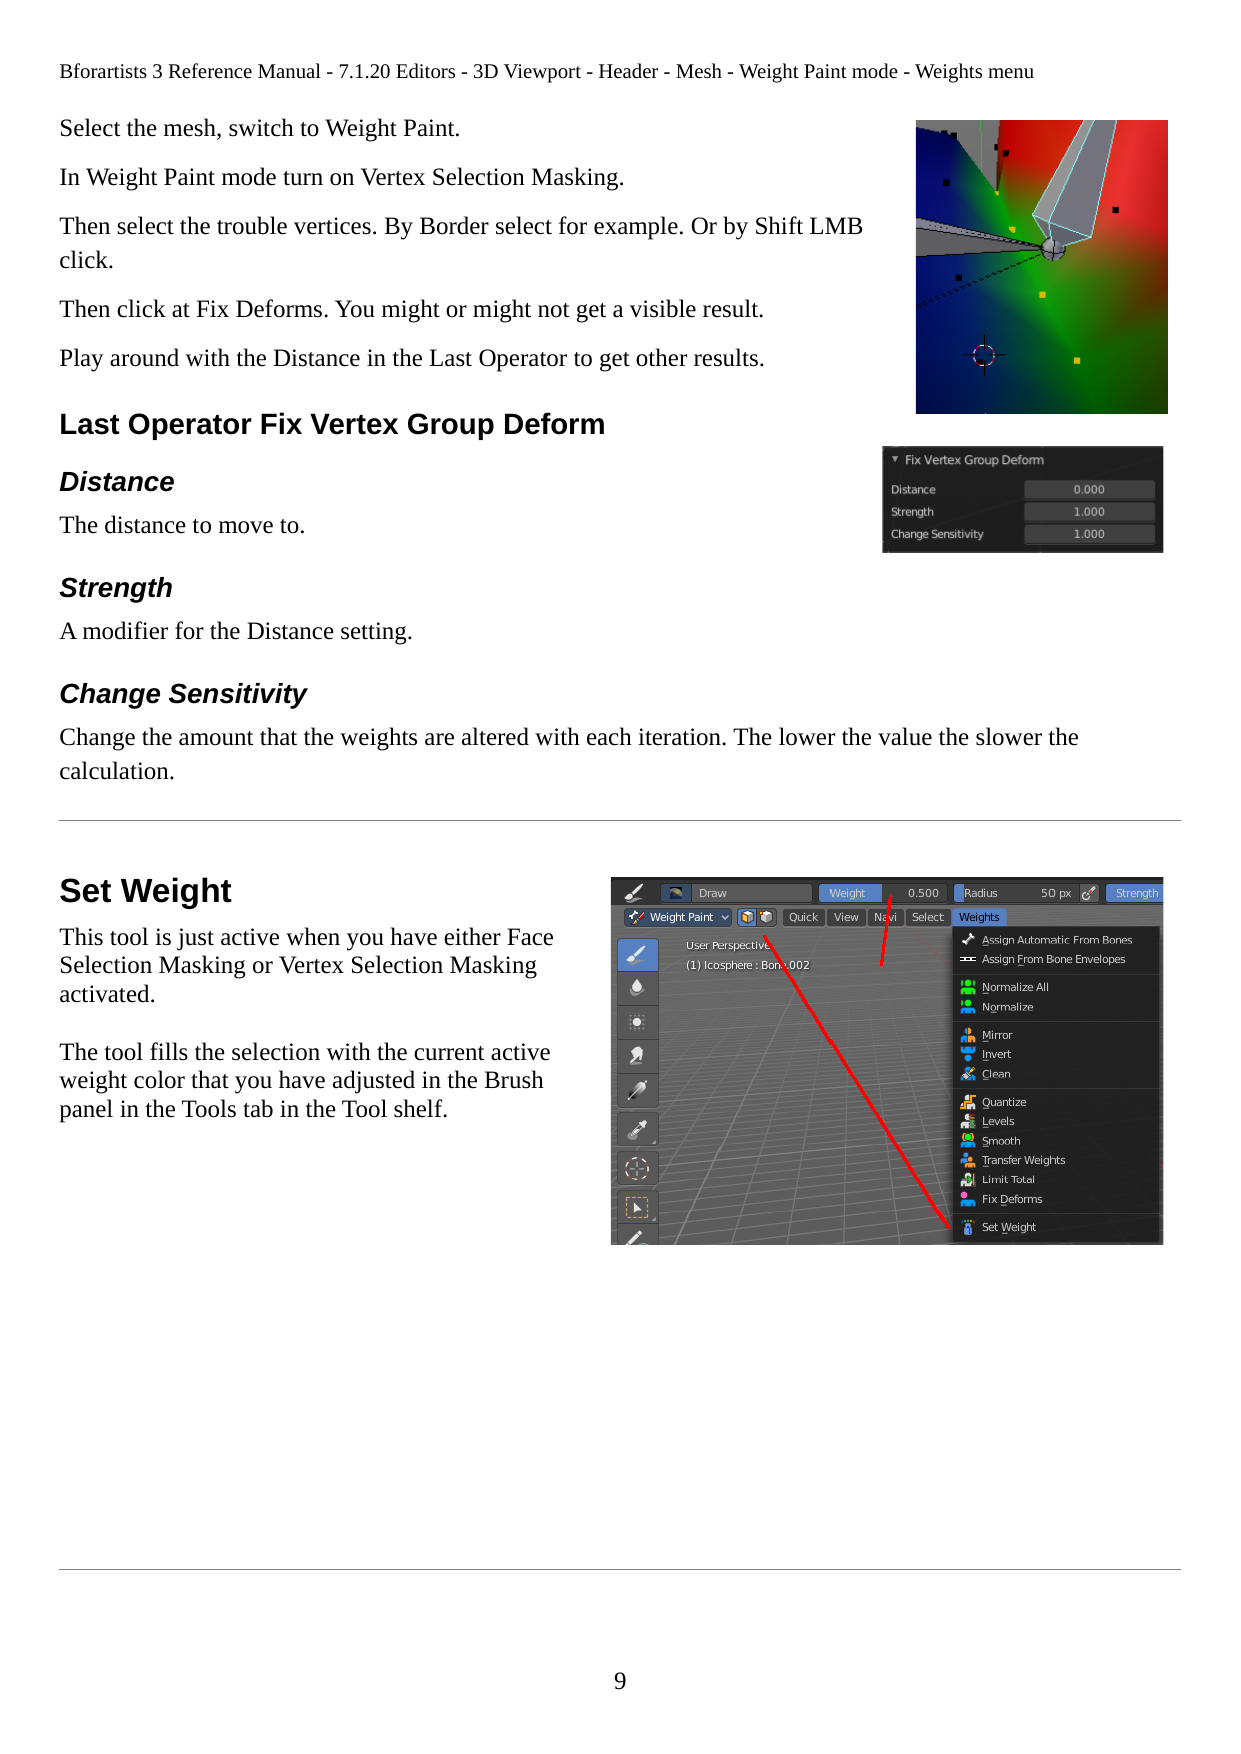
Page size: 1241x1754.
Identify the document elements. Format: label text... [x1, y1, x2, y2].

subtitle Set Weight [59, 871, 1181, 909]
text Then select the trouble vertices. By Border select for example. Or by Shift LMB click. [59, 211, 915, 274]
text Select the mesh, switch to Weight Paint. [59, 113, 1181, 141]
text In Weight Paint mode turn on Vertex Selection Masking. [59, 162, 915, 190]
text [1164, 510, 1181, 539]
subtitle Change Sensitivity [59, 678, 1181, 709]
text Then click at Fix Deforms. You might or might not get a visible result. [59, 294, 915, 323]
text The distance to move to. [59, 510, 882, 539]
text Play around with the Distance in the Last Operator to get other results. [59, 343, 915, 372]
subtitle [1164, 466, 1181, 498]
subtitle Strength [59, 572, 1181, 603]
picture [610, 877, 1164, 1245]
text This tool is just active when you have either Face Selection Masking or Vertex Selection Masking activated. [59, 922, 610, 1008]
subtitle Last Operator Fix Vertex Group Deform [59, 407, 1181, 441]
text Change the amount that the weights are altered with each iteration. The lower the value the slower the calculation. [59, 722, 1181, 785]
text A modifier for the Distance setting. [59, 616, 1181, 645]
subtitle Distance [59, 466, 882, 498]
picture [882, 446, 1164, 553]
text The tool fills the selection with the current active weight color that you have adjusted in the Brush panel in the Tools tab in the Tool shelf. [59, 1037, 610, 1123]
picture [915, 120, 1168, 414]
